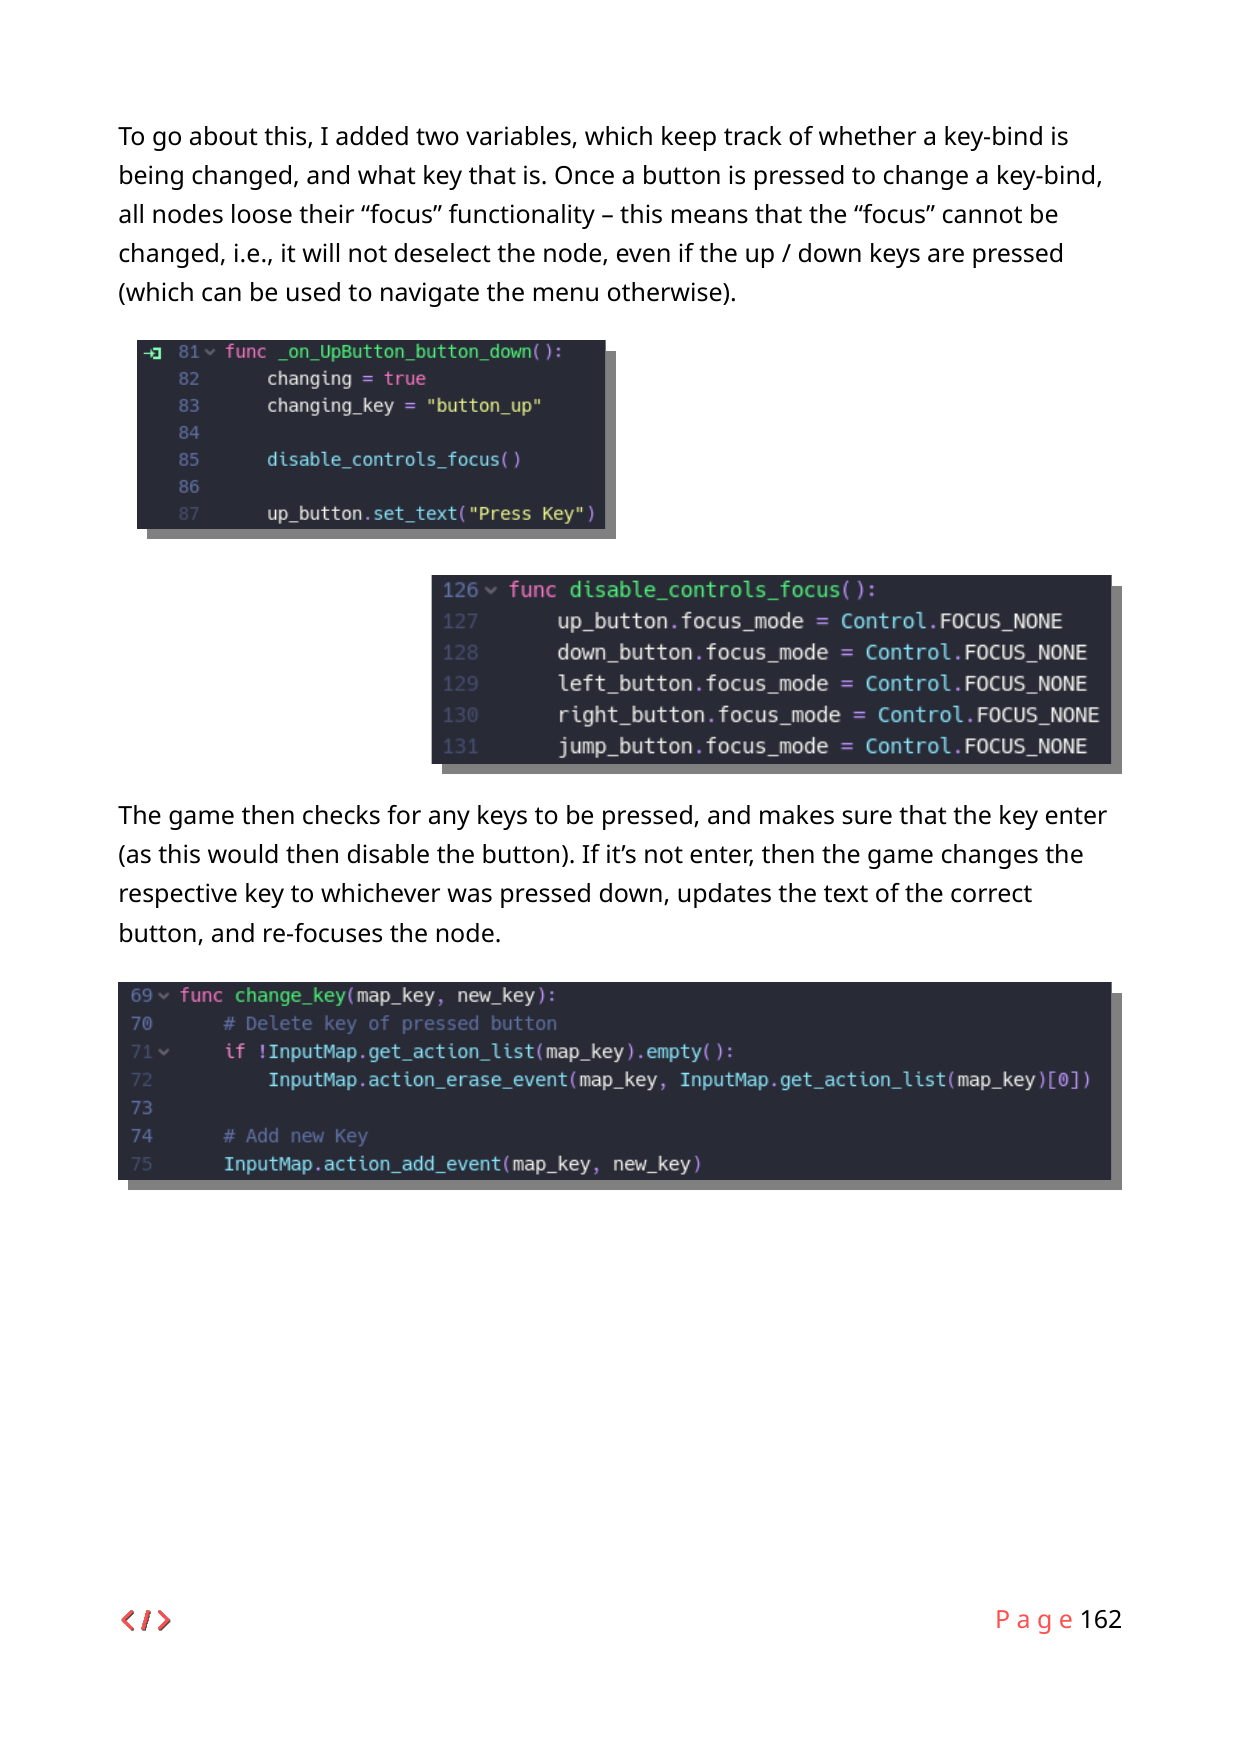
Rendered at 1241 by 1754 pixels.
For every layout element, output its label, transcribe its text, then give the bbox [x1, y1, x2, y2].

picture [431, 575, 1112, 764]
picture [118, 982, 1112, 1180]
picture [137, 340, 606, 529]
picture [116, 1591, 175, 1649]
text The game then checks for any keys to be pressed, and makes sure that the key enter (as this would then disable the button). If it’s not enter, then the game changes the respective key to whichever was pressed down, updates the text of the correct button, and re-focuses the node. [118, 798, 1122, 949]
text To go about this, I added two variables, which keep track of whether a key-bind is being changed, and what key that is. Once a button is pressed to change a key-bind, all nodes loose their “focus” functionality – this means that the “focus” cannot be changed, i.e., it will not deselect the node, even if the up / down keys are pressed (which can be used to navigate the menu otherwise). [118, 118, 1122, 309]
